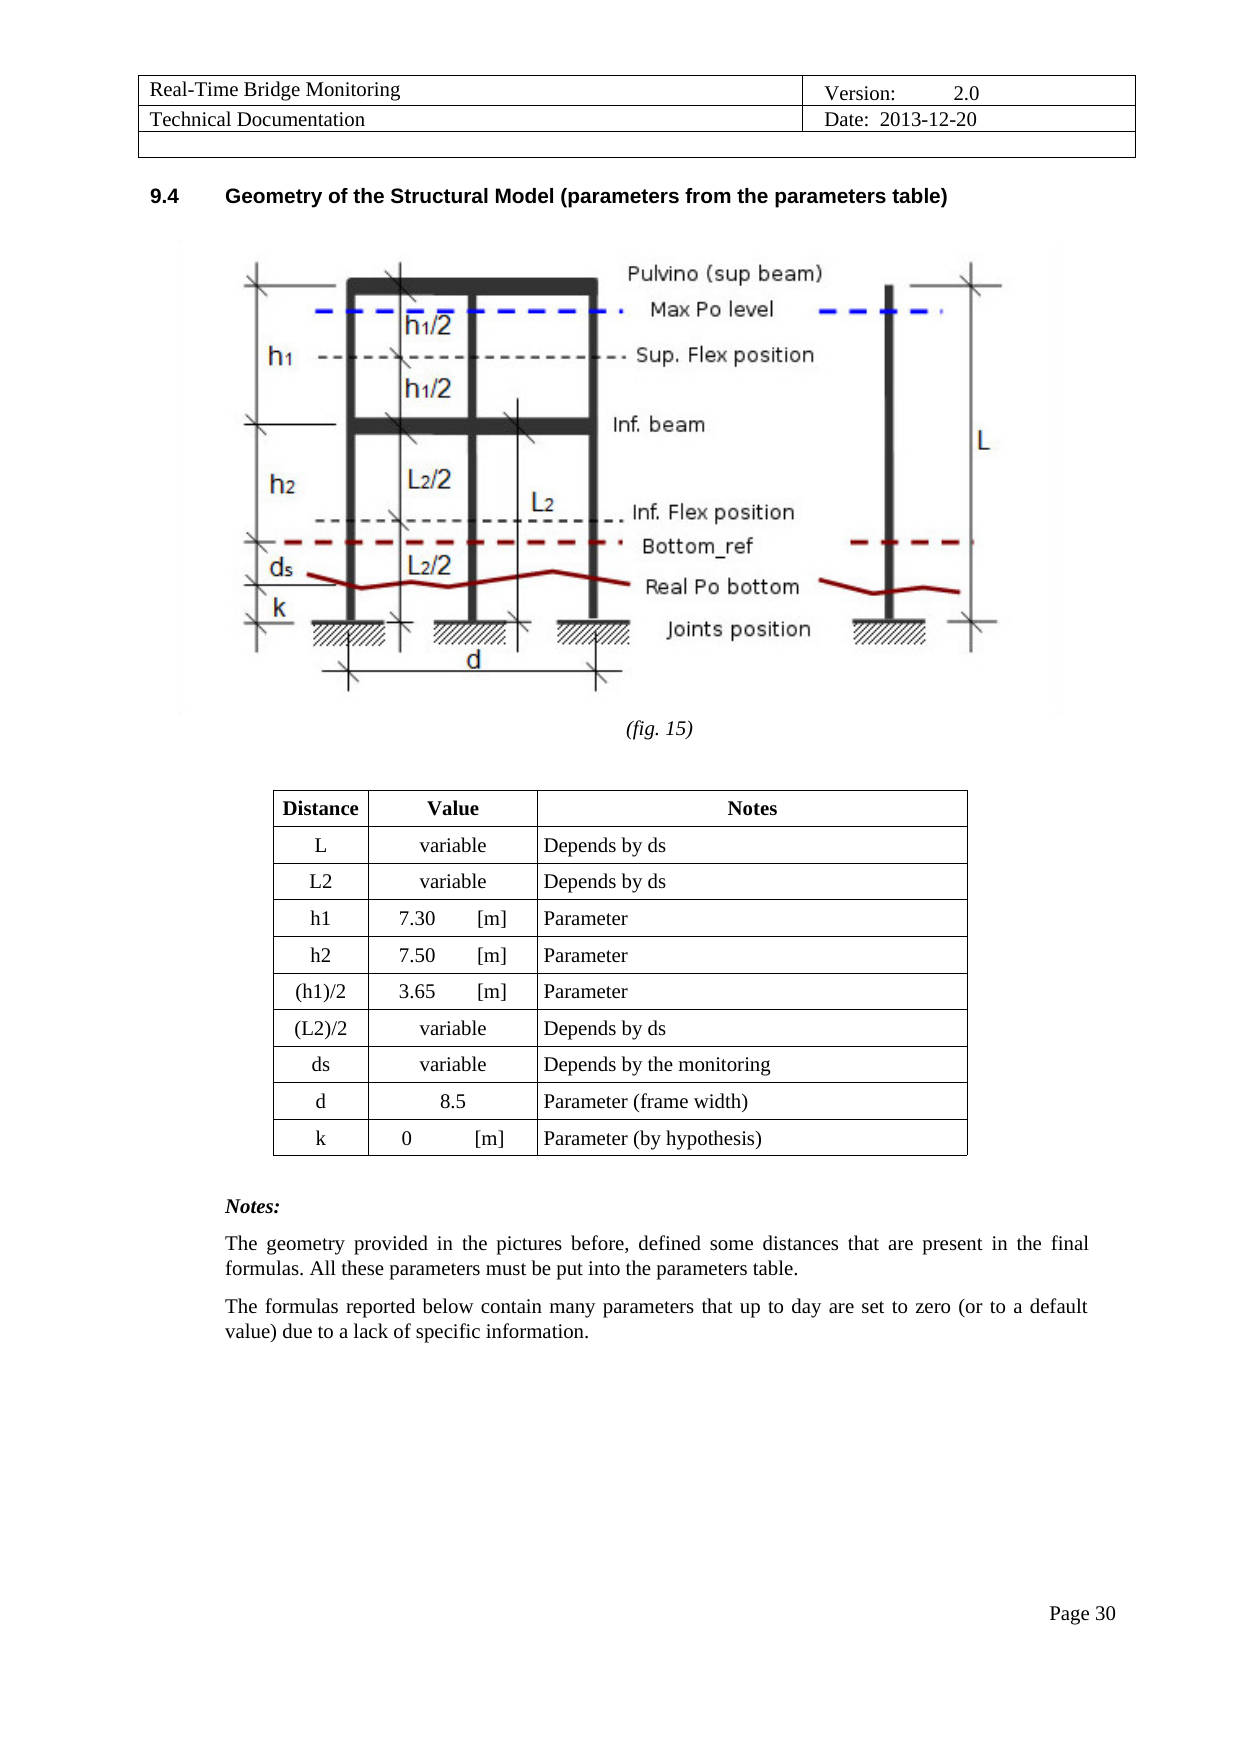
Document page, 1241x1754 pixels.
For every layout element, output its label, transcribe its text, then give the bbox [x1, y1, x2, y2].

text (fig. 15) [225, 716, 1090, 739]
table_cell (L2)/2 [274, 1010, 368, 1046]
table_cell Depends by ds [538, 864, 967, 899]
table_header Value [369, 791, 537, 826]
table_cell k [274, 1120, 368, 1155]
table_cell Parameter (frame width) [538, 1083, 967, 1119]
table_cell (h1)/2 [274, 974, 368, 1009]
text The geometry provided in the pictures before, defined some distances that are present in the final formulas. All these parameters must be put into the parameters table. [225, 1230, 1090, 1280]
table_header Notes [538, 791, 967, 826]
table_cell Depends by ds [538, 827, 967, 863]
table_cell Parameter (by hypothesis) [538, 1120, 967, 1155]
table_cell L2 [274, 864, 368, 899]
table_cell Depends by ds [538, 1010, 967, 1046]
table_cell 7.50 [m] [369, 937, 537, 972]
table_header Distance [274, 791, 368, 826]
table_cell variable [369, 864, 537, 899]
subtitle Geometry of the Structural Model (parameters from the parameters table) [150, 183, 1090, 208]
table_cell h1 [274, 900, 368, 936]
table_cell L [274, 827, 368, 863]
table_cell 8.5 [369, 1083, 537, 1119]
table_cell d [274, 1083, 368, 1119]
table_cell Parameter [538, 900, 967, 936]
table_cell variable [369, 827, 537, 863]
table_cell variable [369, 1047, 537, 1082]
table_cell h2 [274, 937, 368, 972]
table_cell Parameter [538, 937, 967, 972]
table_cell Parameter [538, 974, 967, 1009]
table_cell Depends by the monitoring [538, 1047, 967, 1082]
text The formulas reported below contain many parameters that up to day are set to zero (or to a default value) due to a lack of specific information. [225, 1293, 1090, 1343]
picture [177, 239, 1063, 716]
table_cell 7.30 [m] [369, 900, 537, 936]
text Notes: [225, 1193, 1090, 1218]
table_cell 0 [m] [369, 1120, 537, 1155]
table_cell 3.65 [m] [369, 974, 537, 1009]
table_cell variable [369, 1010, 537, 1046]
table_cell ds [274, 1047, 368, 1082]
